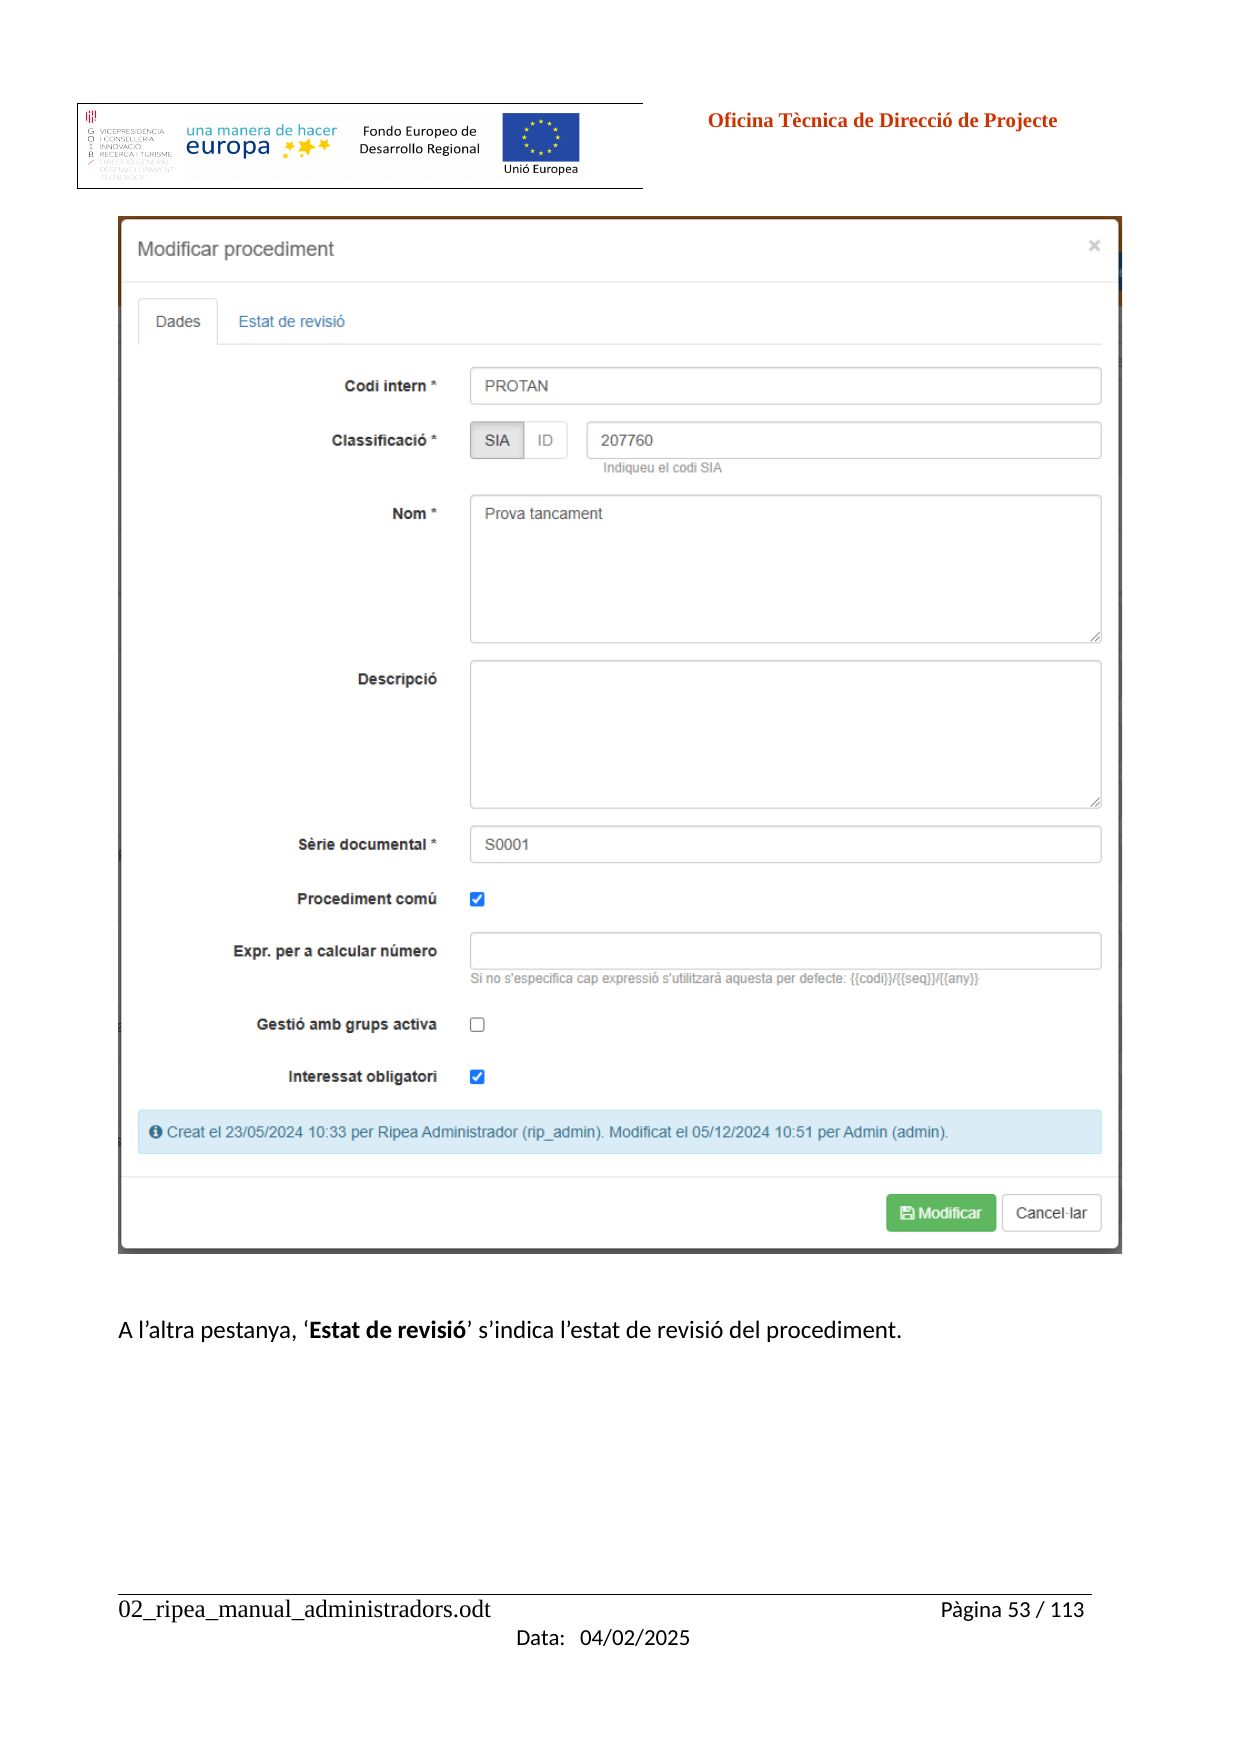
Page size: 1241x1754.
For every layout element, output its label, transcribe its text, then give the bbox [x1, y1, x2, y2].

picture [184, 108, 585, 182]
picture [82, 108, 178, 182]
picture [118, 216, 1123, 1254]
text A l’altra pestanya, ‘Estat de revisió’ s’indica l’estat de revisió del procediment. [118, 1314, 1122, 1345]
